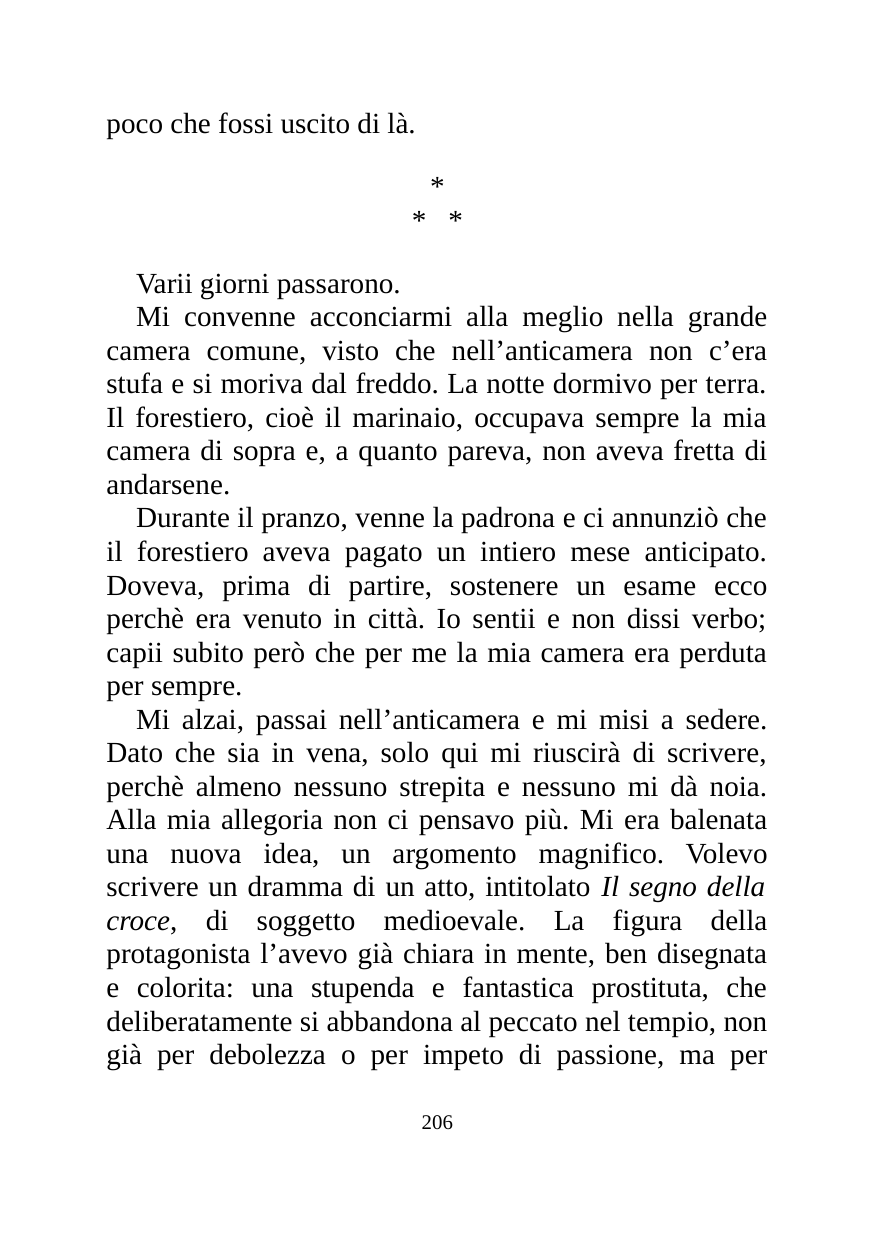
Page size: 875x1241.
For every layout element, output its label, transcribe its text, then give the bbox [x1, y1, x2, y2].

text poco che fossi uscito di là. [106, 106, 768, 140]
text Durante il pranzo, venne la padrona e ci annunziò che il forestiero aveva pagato un intiero mese anticipato. Doveva, prima di partire, sostenere un esame ecco perchè era venuto in città. Io sentii e non dissi verbo; capii subito però che per me la mia camera era perduta per sempre. [106, 501, 768, 702]
text Varii giorni passarono. [106, 266, 768, 299]
text * * * [106, 169, 768, 236]
text Mi convenne acconciarmi alla meglio nella grande camera comune, visto che nell’anticamera non c’era stufa e si moriva dal freddo. La notte dormivo per terra. Il forestiero, cioè il marinaio, occupava sempre la mia camera di sopra e, a quanto pareva, non aveva fretta di andarsene. [106, 299, 768, 501]
text Mi alzai, passai nell’anticamera e mi misi a sedere. Dato che sia in vena, solo qui mi riuscirà di scrivere, perchè almeno nessuno strepita e nessuno mi dà noia. Alla mia allegoria non ci pensavo più. Mi era balenata una nuova idea, un argomento magnifico. Volevo scrivere un dramma di un atto, intitolato Il segno della croce, di soggetto medioevale. La figura della protagonista l’avevo già chiara in mente, ben disegnata e colorita: una stupenda e fantastica prostituta, che deliberatamente si abbandona al peccato nel tempio, non già per debolezza o per impeto di passione, ma per [106, 702, 768, 1071]
